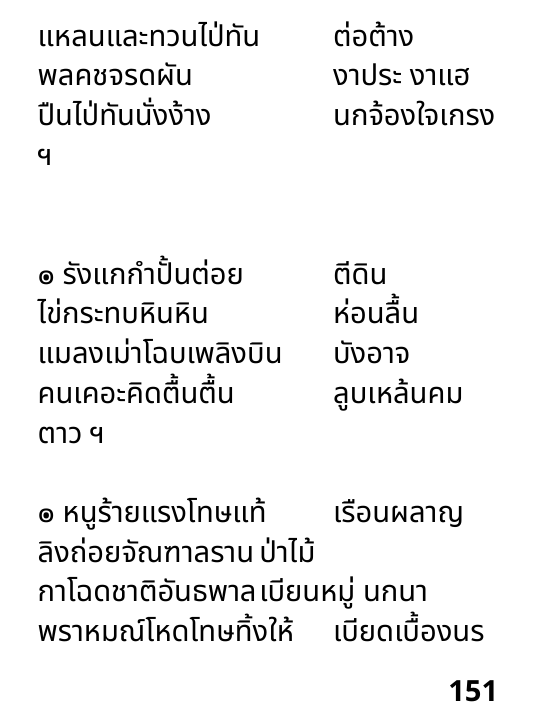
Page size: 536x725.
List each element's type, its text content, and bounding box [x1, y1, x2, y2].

text พราหมณ์โหดโทษทิ้งให้ เบียดเบื้องนร [37, 610, 498, 650]
text ไข่กระทบหินหิน ห่อนลื้น [37, 293, 498, 332]
text ๏ รังแกกำปั้นต่อย ตีดิน [37, 253, 498, 293]
text ๏ หนูร้ายแรงโทษแท้ เรือนผลาญ [37, 491, 498, 531]
text แหลนและทวนไป่ทัน ต่อต้าง [37, 15, 498, 55]
text คนเคอะคิดตื้นตื้น ลูบเหล้นคมตาว ฯ [37, 372, 498, 452]
text ลิงถ่อยจัณฑาลราน ป่าไม้ [37, 531, 498, 571]
text กาโฉดชาติอันธพาล เบียนหมู่ นกนา [37, 571, 498, 610]
text พลคชจรดผัน งาประ งาแฮ [37, 55, 498, 94]
text ปืนไป่ทันนั่งง้าง นกจ้องใจเกรง ฯ [37, 94, 498, 174]
text แมลงเม่าโฉบเพลิงบิน บังอาจ [37, 332, 498, 372]
